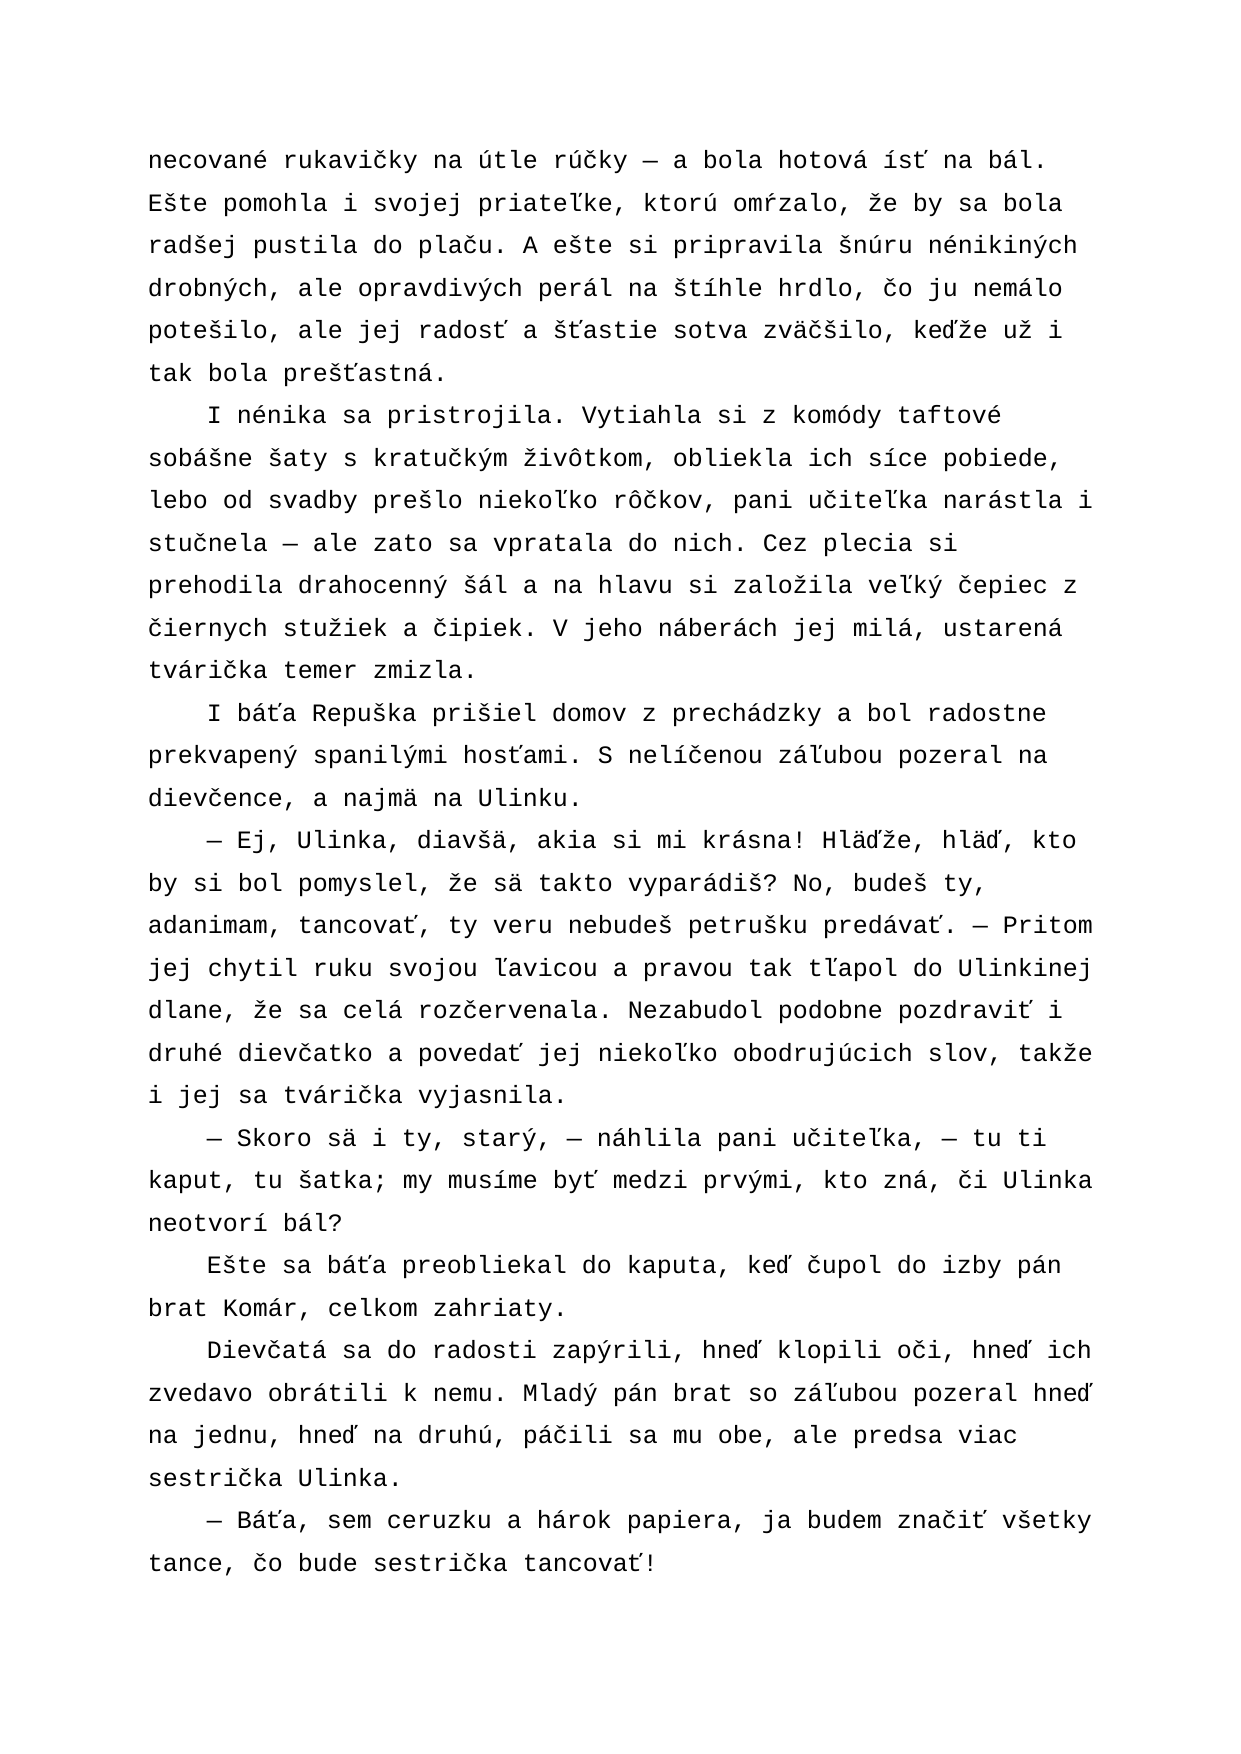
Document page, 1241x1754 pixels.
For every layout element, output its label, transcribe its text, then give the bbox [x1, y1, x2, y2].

text — Skoro sä i ty, starý, — náhlila pani učiteľka, — tu ti kaput, tu šatka; my musíme byť medzi prvými, kto zná, či Ulinka neotvorí bál? [148, 1125, 1093, 1238]
text necované rukavičky na útle rúčky — a bola hotová ísť na bál. Ešte pomohla i svojej priateľke, ktorú omŕzalo, že by sa bola radšej pustila do plaču. A ešte si pripravila šnúru nénikiných drobných, ale opravdivých perál na štíhle hrdlo, čo ju nemálo potešilo, ale jej radosť a šťastie sotva zväčšilo, keďže už i tak bola prešťastná. [148, 148, 1093, 388]
text — Báťa, sem ceruzku a hárok papiera, ja budem značiť všetky tance, čo bude sestrička tancovať! [148, 1508, 1093, 1578]
text Ešte sa báťa preobliekal do kaputa, keď čupol do izby pán brat Komár, celkom zahriaty. [148, 1253, 1093, 1323]
text Dievčatá sa do radosti zapýrili, hneď klopili oči, hneď ich zvedavo obrátili k nemu. Mladý pán brat so záľubou pozeral hneď na jednu, hneď na druhú, páčili sa mu obe, ale predsa viac sestrička Ulinka. [148, 1338, 1093, 1493]
text I báťa Repuška prišiel domov z prechádzky a bol radostne prekvapený spanilými hosťami. S nelíčenou záľubou pozeral na dievčence, a najmä na Ulinku. [148, 700, 1093, 813]
text I nénika sa pristrojila. Vytiahla si z komódy taftové sobášne šaty s kratučkým živôtkom, obliekla ich síce pobiede, lebo od svadby prešlo niekoľko rôčkov, pani učiteľka narástla i stučnela — ale zato sa vpratala do nich. Cez plecia si prehodila drahocenný šál a na hlavu si založila veľký čepiec z čiernych stužiek a čipiek. V jeho náberách jej milá, ustarená tvárička temer zmizla. [148, 403, 1093, 686]
text — Ej, Ulinka, diavšä, akia si mi krásna! Hläďže, hläď, kto by si bol pomyslel, že sä takto vyparádiš? No, budeš ty, adanimam, tancovať, ty veru nebudeš petrušku predávať. — Pritom jej chytil ruku svojou ľavicou a pravou tak tľapol do Ulinkinej dlane, že sa celá rozčervenala. Nezabudol podobne pozdraviť i druhé dievčatko a povedať jej niekoľko obodrujúcich slov, takže i jej sa tvárička vyjasnila. [148, 828, 1093, 1111]
